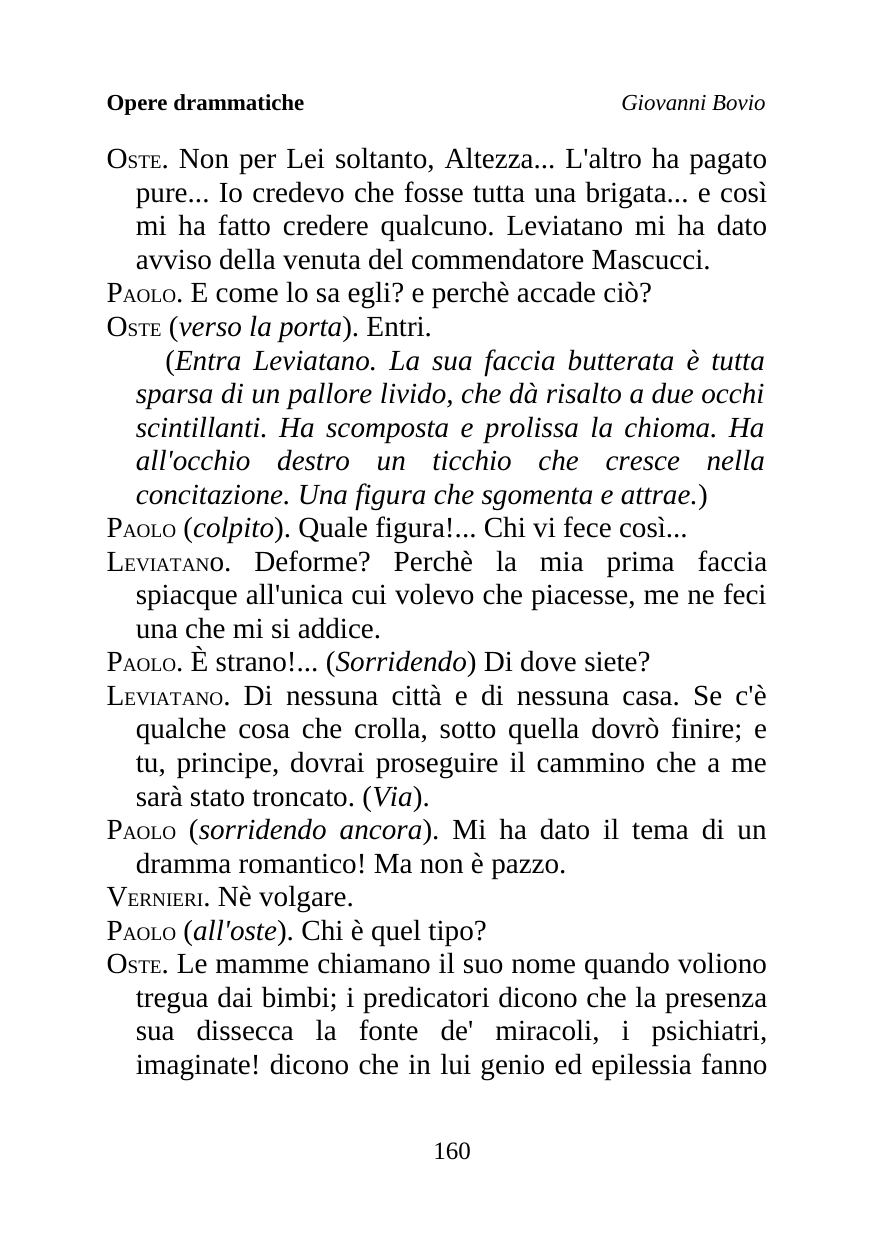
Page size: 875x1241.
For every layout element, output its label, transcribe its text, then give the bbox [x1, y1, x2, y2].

text Paolo. E come lo sa egli? e perchè accade ciò? [106, 276, 768, 309]
text Vernieri. Nè volgare. [106, 879, 768, 913]
text Leviatano. Di nessuna città e di nessuna casa. Se c'è qualche cosa che crolla, sotto quella dovrò finire; e tu, principe, dovrai proseguire il cammino che a me sarà stato troncato. (Via). [106, 678, 768, 812]
text Paolo (colpito). Quale figura!... Chi vi fece così... [106, 510, 768, 544]
text Paolo (sorridendo ancora). Mi ha dato il tema di un dramma romantico! Ma non è pazzo. [106, 812, 768, 879]
text Oste. Non per Lei soltanto, Altezza... L'altro ha pagato pure... Io credevo che fosse tutta una brigata... e così mi ha fatto credere qualcuno. Leviatano mi ha dato avviso della venuta del commendatore Mascucci. [106, 141, 768, 276]
text (Entra Leviatano. La sua faccia butterata è tutta sparsa di un pallore livido, che dà risalto a due occhi scintillanti. Ha scomposta e prolissa la chioma. Ha all'occhio destro un ticchio che cresce nella concitazione. Una figura che sgomenta e attrae.) [136, 343, 768, 510]
text Paolo. È strano!... (Sorridendo) Di dove siete? [106, 644, 768, 678]
text Oste. Le mamme chiamano il suo nome quando voliono tregua dai bimbi; i predicatori dicono che la presenza sua dissecca la fonte de' miracoli, i psichiatri, imaginate! dicono che in lui genio ed epilessia fanno [106, 946, 768, 1081]
text Paolo (all'oste). Chi è quel tipo? [106, 913, 768, 946]
text Oste (verso la porta). Entri. [106, 309, 768, 343]
text Leviatano. Deforme? Perchè la mia prima faccia spiacque all'unica cui volevo che piacesse, me ne feci una che mi si addice. [106, 544, 768, 644]
